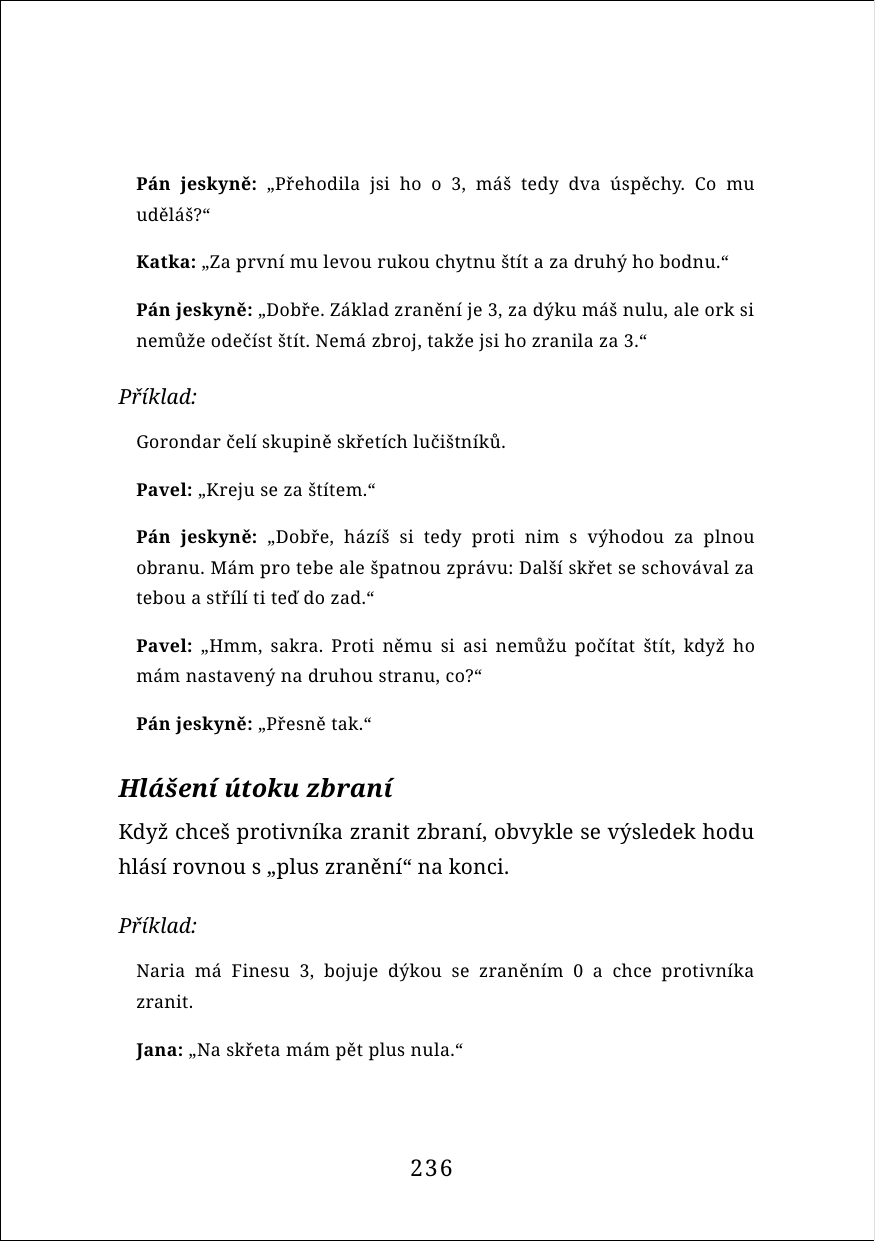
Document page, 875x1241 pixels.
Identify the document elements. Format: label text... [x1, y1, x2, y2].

text Pavel: „Hmm, sakra. Proti němu si asi nemůžu počítat štít, když ho mám nastavený na druhou stranu, co?“ [136, 633, 756, 688]
subtitle Hlášení útoku zbraní [118, 771, 756, 805]
text Pán jeskyně: „Přesně tak.“ [136, 711, 756, 736]
text Pán jeskyně: „Dobře, házíš si tedy proti nim s výhodou za plnou obranu. Mám pro tebe ale špatnou zprávu: Další skřet se schovával za tebou a střílí ti teď do zad.“ [136, 525, 756, 609]
text Příklad: [118, 912, 756, 940]
text Naria má Finesu 3, bojuje dýkou se zraněním 0 a chce protivníka zranit. [136, 959, 756, 1013]
text Jana: „Na skřeta mám pět plus nula.“ [136, 1037, 756, 1061]
text Pán jeskyně: „Dobře. Základ zranění je 3, za dýku máš nulu, ale ork si nemůže odečíst štít. Nemá zbroj, takže jsi ho zranila za 3.“ [136, 298, 756, 352]
text Katka: „Za první mu levou rukou chytnu štít a za druhý ho bodnu.“ [136, 250, 756, 274]
text Pavel: „Kreju se za štítem.“ [136, 477, 756, 501]
text Pán jeskyně: „Přehodila jsi ho o 3, máš tedy dva úspěchy. Co mu uděláš?“ [136, 172, 756, 226]
text Gorondar čelí skupině skřetích lučištníků. [136, 429, 756, 453]
text Příklad: [118, 382, 756, 410]
text Když chceš protivníka zranit zbraní, obvykle se výsledek hodu hlásí rovnou s „plus zranění“ na konci. [118, 817, 756, 881]
